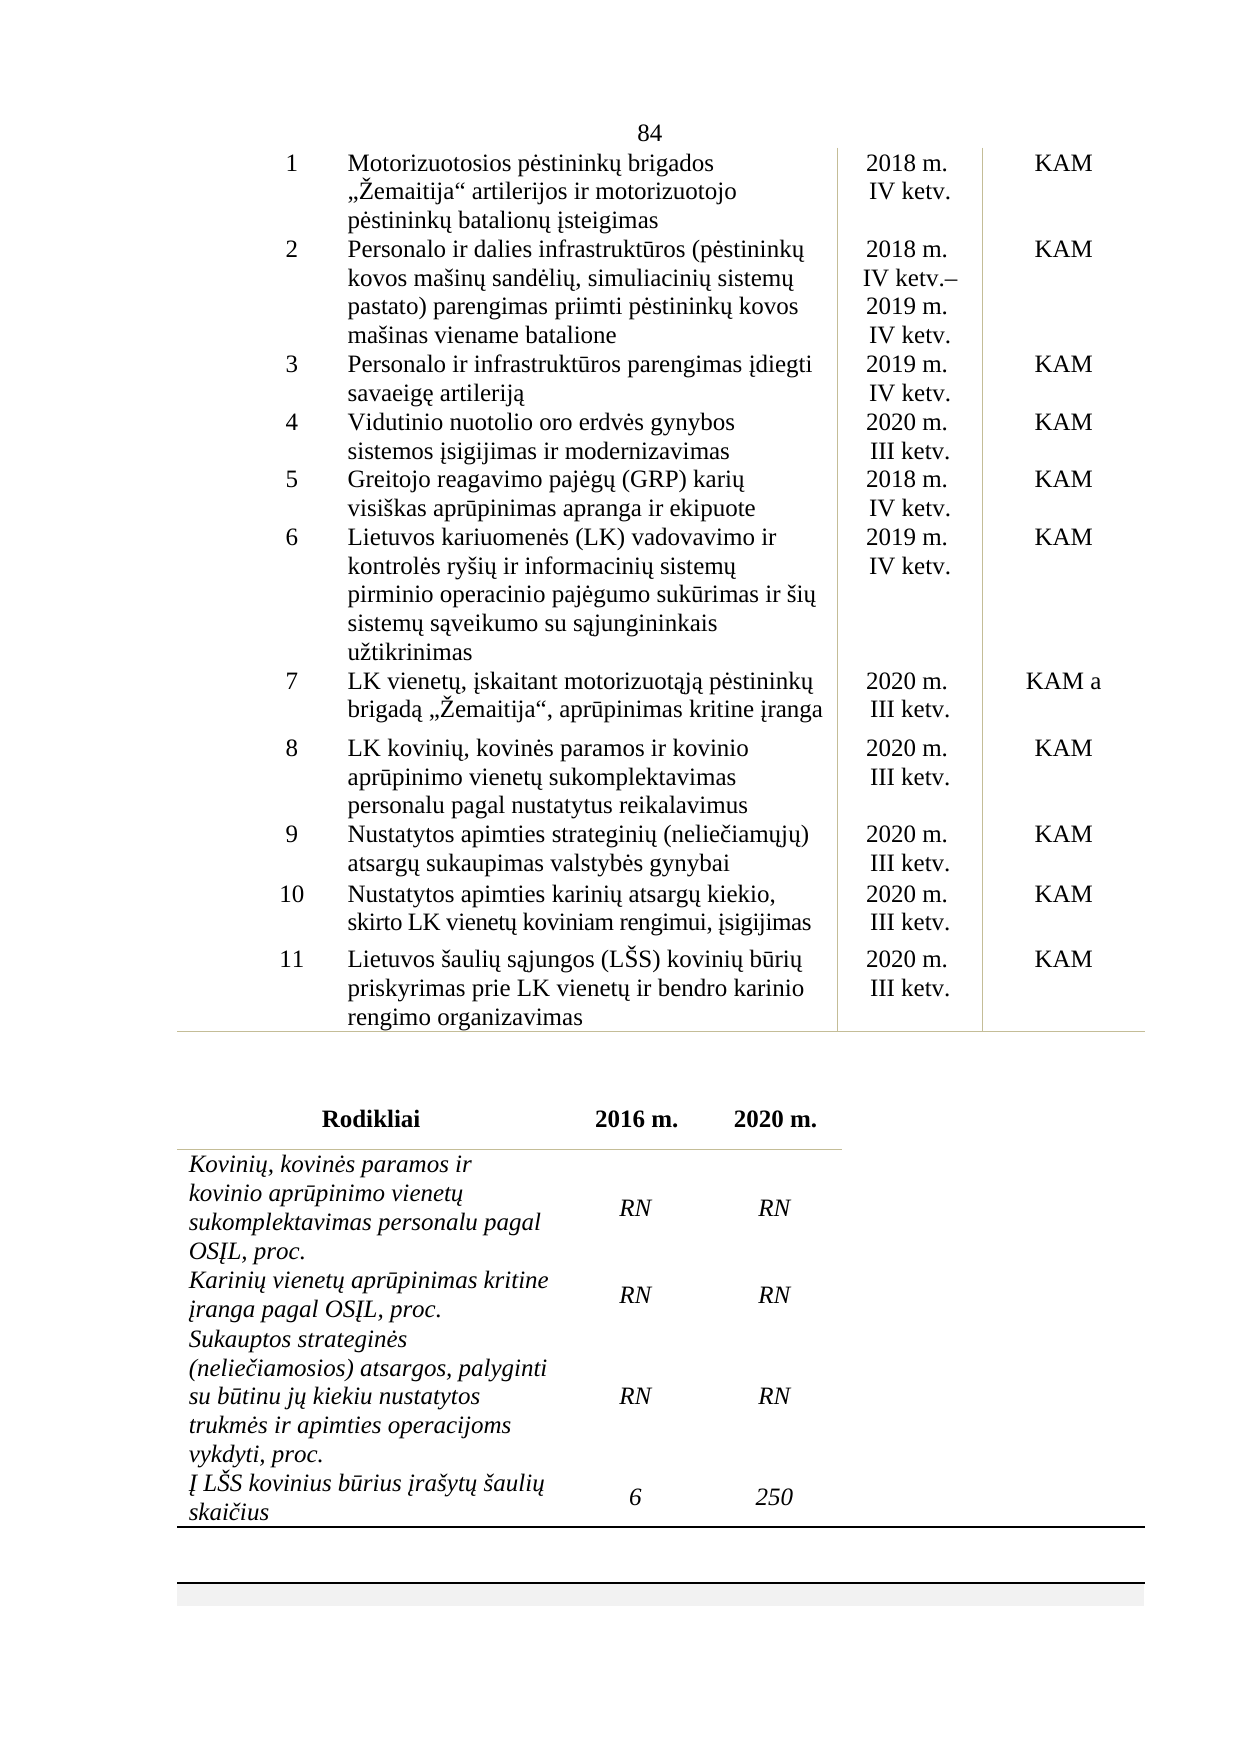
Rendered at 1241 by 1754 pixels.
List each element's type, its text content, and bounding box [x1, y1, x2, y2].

table_cell LK vienetų, įskaitant motorizuotąją pėstininkų brigadą „Žemaitija“, aprūpinimas kritine įranga [336, 666, 837, 733]
table_cell KAM [983, 349, 1144, 407]
table_cell [177, 666, 247, 733]
table_cell [177, 879, 247, 944]
table_cell [532, 1528, 564, 1582]
table_cell Lietuvos šaulių sąjungos (LŠS) kovinių būrių priskyrimas prie LK vienetų ir bendro karinio rengimo organizavimas [336, 944, 837, 1031]
table_cell 2 [247, 234, 336, 349]
table_cell [565, 1528, 708, 1582]
table_cell RN [565, 1324, 708, 1468]
table_cell [247, 1060, 336, 1089]
table_cell [177, 819, 247, 879]
table_cell Greitojo reagavimo pajėgų (GRP) karių visiškas aprūpinimas apranga ir ekipuote [336, 465, 837, 522]
table_cell [982, 1324, 1144, 1468]
table_cell Nustatytos apimties strateginių (neliečiamųjų) atsargų sukaupimas valstybės gynybai [336, 819, 837, 879]
table_cell 250 [708, 1468, 842, 1526]
table_cell 2020 m. III ketv. [838, 879, 982, 944]
table_cell Personalo ir dalies infrastruktūros (pėstininkų kovos mašinų sandėlių, simuliacinių sistemų pastato) parengimas priimti pėstininkų kovos mašinas viename batalione [336, 234, 837, 349]
table_cell 2019 m. IV ketv. [838, 349, 982, 407]
table_cell Sukauptos strateginės (neliečiamosios) atsargos, palyginti su būtinu jų kiekiu nustatytos trukmės ir apimties operacijoms vykdyti, proc. [177, 1324, 564, 1468]
table_cell [982, 1060, 1144, 1089]
table_cell [842, 1324, 982, 1468]
table_cell 10 [247, 879, 336, 944]
table_cell RN [565, 1265, 708, 1324]
table_cell 3 [247, 349, 336, 407]
table_cell KAM [983, 879, 1144, 944]
table_cell 2018 m. IV ketv. [838, 465, 982, 522]
table_cell [177, 148, 247, 234]
table_cell 2020 m. III ketv. [838, 944, 982, 1031]
table_cell Kovinių, kovinės paramos ir kovinio aprūpinimo vienetų sukomplektavimas personalu pagal OSĮL, proc. [177, 1150, 564, 1264]
table_cell [336, 1060, 532, 1089]
table_cell KAM [983, 944, 1144, 1031]
table_cell Nustatytos apimties karinių atsargų kiekio, skirto LK vienetų koviniam rengimui, įsigijimas [336, 879, 837, 944]
table_cell [177, 1584, 1144, 1606]
table_cell 1 [247, 148, 336, 234]
table_cell Karinių vienetų aprūpinimas kritine įranga pagal OSĮL, proc. [177, 1265, 564, 1324]
table_cell 2020 m. III ketv. [838, 733, 982, 819]
table_cell KAM [983, 522, 1144, 666]
table_cell [842, 1060, 982, 1089]
table_cell 2019 m. IV ketv. [838, 522, 982, 666]
table_cell [247, 1032, 336, 1060]
table_cell [982, 1468, 1144, 1526]
table_cell KAM [983, 819, 1144, 879]
table_cell [838, 1032, 982, 1060]
table_cell [708, 1528, 842, 1582]
table_cell Personalo ir infrastruktūros parengimas įdiegti savaeigę artileriją [336, 349, 837, 407]
table_cell [177, 733, 247, 819]
table_cell [177, 522, 247, 666]
table_cell RN [708, 1265, 842, 1324]
table_cell 6 [247, 522, 336, 666]
table_cell [982, 1149, 1144, 1264]
table_cell 6 [565, 1468, 708, 1526]
table_cell Vidutinio nuotolio oro erdvės gynybos sistemos įsigijimas ir modernizavimas [336, 407, 837, 464]
table_cell [177, 1060, 247, 1089]
table_cell [177, 349, 247, 407]
table_cell Lietuvos kariuomenės (LK) vadovavimo ir kontrolės ryšių ir informacinių sistemų pirminio operacinio pajėgumo sukūrimas ir šių sistemų sąveikumo su sąjungininkais užtikrinimas [336, 522, 837, 666]
table_cell [177, 234, 247, 349]
table_cell 9 [247, 819, 336, 879]
table_cell [177, 1528, 247, 1582]
table_cell KAM a [983, 666, 1144, 733]
table_cell [982, 1032, 1144, 1060]
table_cell [842, 1265, 982, 1324]
table_cell [708, 1060, 842, 1089]
table_cell KAM [983, 733, 1144, 819]
table_cell 8 [247, 733, 336, 819]
table_cell 2016 m. [565, 1089, 708, 1148]
table_cell 5 [247, 465, 336, 522]
table_cell 11 [247, 944, 336, 1031]
table_cell [842, 1468, 982, 1526]
table_cell [982, 1265, 1144, 1324]
table_cell 2020 m. III ketv. [838, 666, 982, 733]
table_cell [842, 1528, 982, 1582]
table_cell [982, 1089, 1144, 1148]
table_cell [565, 1060, 708, 1089]
table_cell [177, 407, 247, 464]
table_cell KAM [983, 148, 1144, 234]
table_cell [842, 1089, 982, 1148]
table_cell [842, 1149, 982, 1264]
table_cell LK kovinių, kovinės paramos ir kovinio aprūpinimo vienetų sukomplektavimas personalu pagal nustatytus reikalavimus [336, 733, 837, 819]
table_cell 2018 m. IV ketv.– 2019 m. IV ketv. [838, 234, 982, 349]
table_cell [982, 1528, 1144, 1582]
table_cell KAM [983, 234, 1144, 349]
table_cell [336, 1528, 532, 1582]
table_cell 7 [247, 666, 336, 733]
table_cell [177, 944, 247, 1031]
table_cell 2018 m. IV ketv. [838, 148, 982, 234]
table_cell 2020 m. III ketv. [838, 407, 982, 464]
table_cell KAM [983, 465, 1144, 522]
table_cell Į LŠS kovinius būrius įrašytų šaulių skaičius [177, 1468, 564, 1526]
table_cell [177, 465, 247, 522]
table_cell Rodikliai [177, 1089, 564, 1148]
table_cell Motorizuotosios pėstininkų brigados „Žemaitija“ artilerijos ir motorizuotojo pėstininkų batalionų įsteigimas [336, 148, 837, 234]
table_cell [336, 1032, 838, 1060]
table_cell 4 [247, 407, 336, 464]
table_cell RN [708, 1150, 842, 1264]
table_cell KAM [983, 407, 1144, 464]
table_cell RN [708, 1324, 842, 1468]
table_cell [532, 1060, 564, 1089]
table_cell RN [565, 1150, 708, 1264]
table_cell [177, 1032, 247, 1060]
table_cell 2020 m. III ketv. [838, 819, 982, 879]
table_cell [247, 1528, 336, 1582]
table_cell 2020 m. [708, 1089, 842, 1148]
